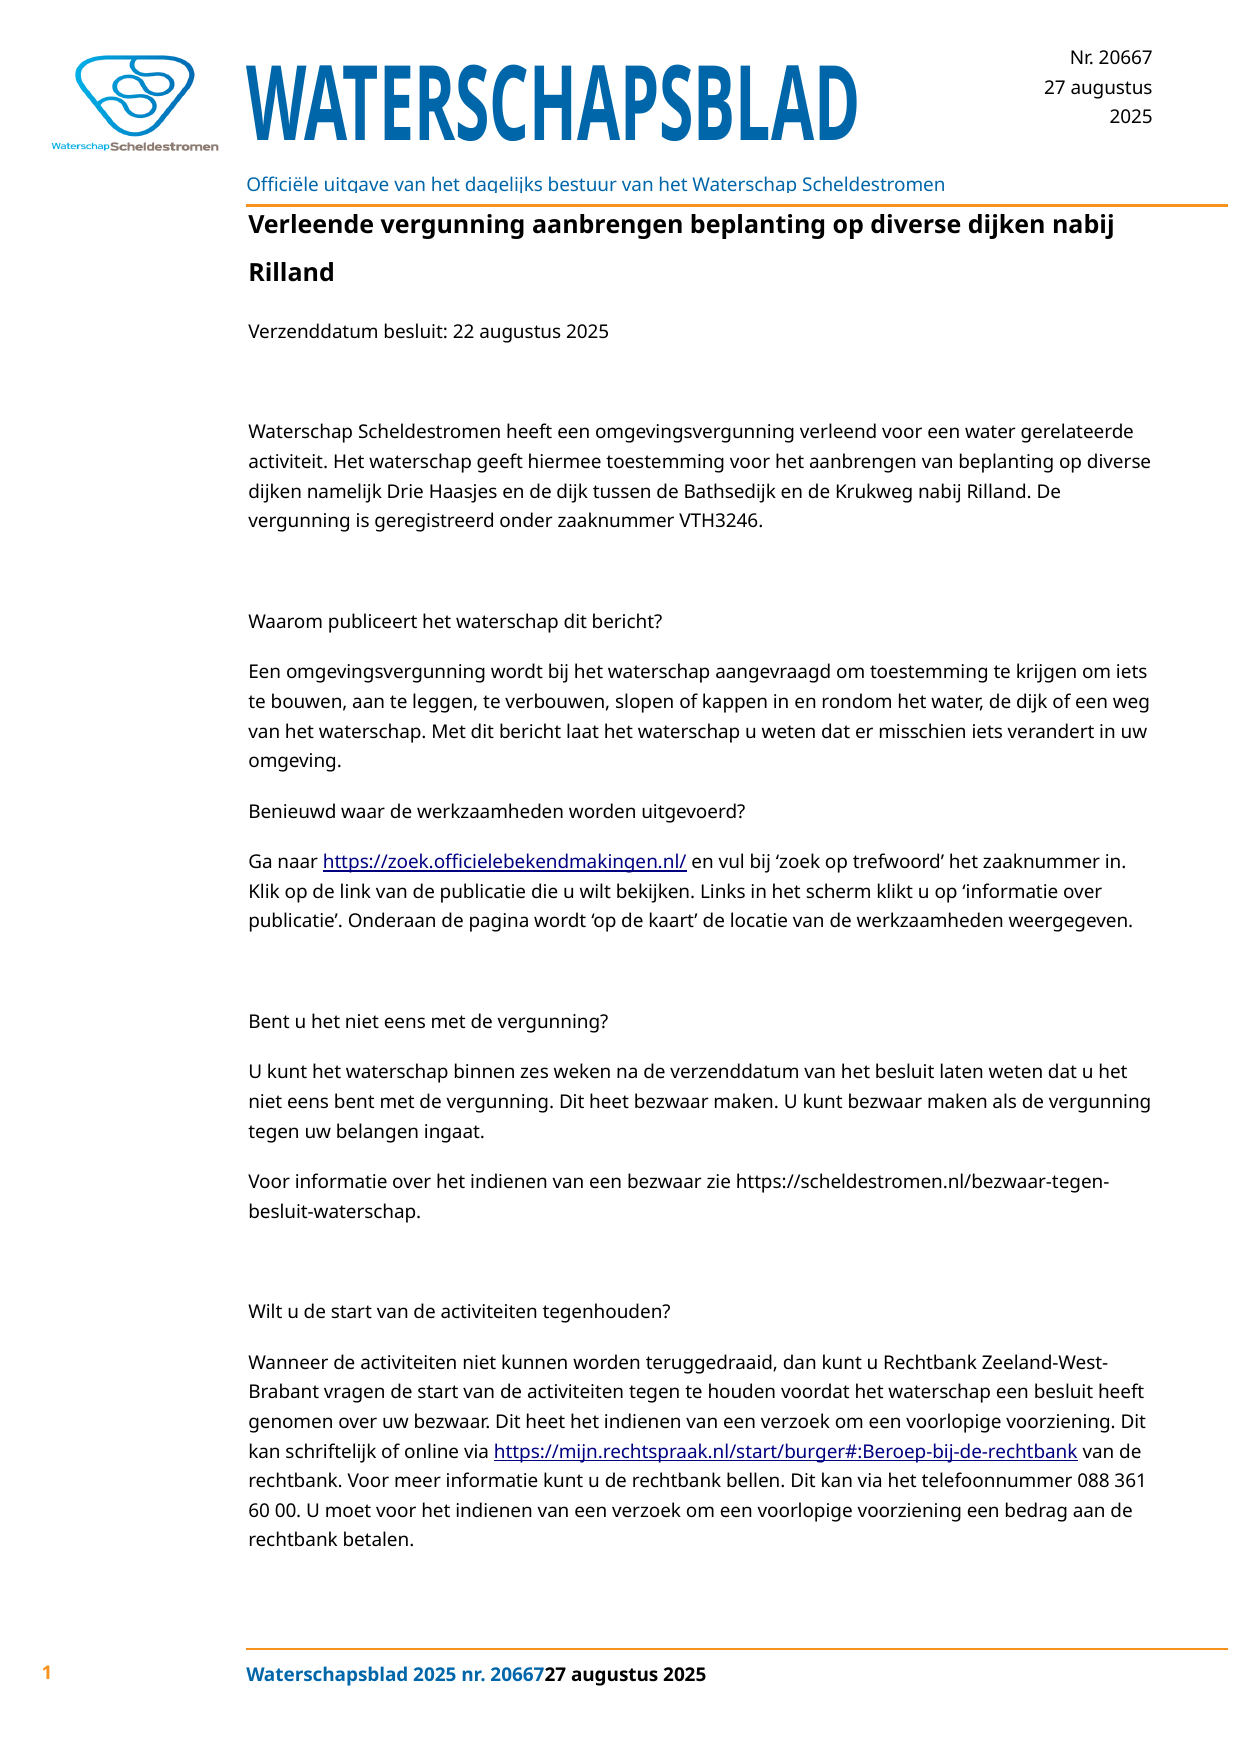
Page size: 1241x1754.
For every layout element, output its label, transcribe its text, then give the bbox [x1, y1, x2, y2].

text Bent u het niet eens met de vergunning? [248, 1008, 1152, 1034]
text Verleende vergunning aanbrengen beplanting op diverse dijken nabij Rilland [248, 207, 1152, 288]
text Wanneer de activiteiten niet kunnen worden teruggedraaid, dan kunt u Rechtbank Zeeland-West-Brabant vragen de start van de activiteiten tegen te houden voordat het waterschap een besluit heeft genomen over uw bezwaar. Dit heet het indienen van een verzoek om een voorlopige voorziening. Dit kan schriftelijk of online via https://mijn.rechtspraak.nl/start/burger#:Beroep-bij-de-rechtbank van de rechtbank. Voor meer informatie kunt u de rechtbank bellen. Dit kan via het telefoonnummer 088 361 60 00. U moet voor het indienen van een verzoek om een voorlopige voorziening een bedrag aan de rechtbank betalen. [248, 1349, 1152, 1552]
text Ga naar https://zoek.officielebekendmakingen.nl/ en vul bij ‘zoek op trefwoord’ het zaaknummer in. Klik op de link van de publicatie die u wilt bekijken. Links in het scherm klikt u op ‘informatie over publicatie’. Onderaan de pagina wordt ‘op de kaart’ de locatie van de werkzaamheden weergegeven. [248, 848, 1152, 933]
text U kunt het waterschap binnen zes weken na de verzenddatum van het besluit laten weten dat u het niet eens bent met de vergunning. Dit heet bezwaar maken. U kunt bezwaar maken als de vergunning tegen uw belangen ingaat. [248, 1059, 1152, 1144]
text Wilt u de start van de activiteiten tegenhouden? [248, 1299, 1152, 1324]
picture [41, 47, 231, 172]
text Waarom publiceert het waterschap dit bericht? [248, 608, 1152, 634]
text Een omgevingsvergunning wordt bij het waterschap aangevraagd om toestemming te krijgen om iets te bouwen, aan te leggen, te verbouwen, slopen of kappen in en rondom het water, de dijk of een weg van het waterschap. Met dit bericht laat het waterschap u weten dat er misschien iets verandert in uw omgeving. [248, 659, 1152, 773]
text Waterschap Scheldestromen heeft een omgevingsvergunning verleend voor een water gerelateerde activiteit. Het waterschap geeft hiermee toestemming voor het aanbrengen van beplanting op diverse dijken namelijk Drie Haasjes en de dijk tussen de Bathsedijk en de Krukweg nabij Rilland. De vergunning is geregistreerd onder zaaknummer VTH3246. [248, 419, 1152, 533]
text Verzenddatum besluit: 22 augustus 2025 [248, 318, 1152, 344]
text Voor informatie over het indienen van een bezwaar zie https://scheldestromen.nl/bezwaar-tegen-besluit-waterschap. [248, 1168, 1152, 1224]
text Benieuwd waar de werkzaamheden worden uitgevoerd? [248, 798, 1152, 824]
